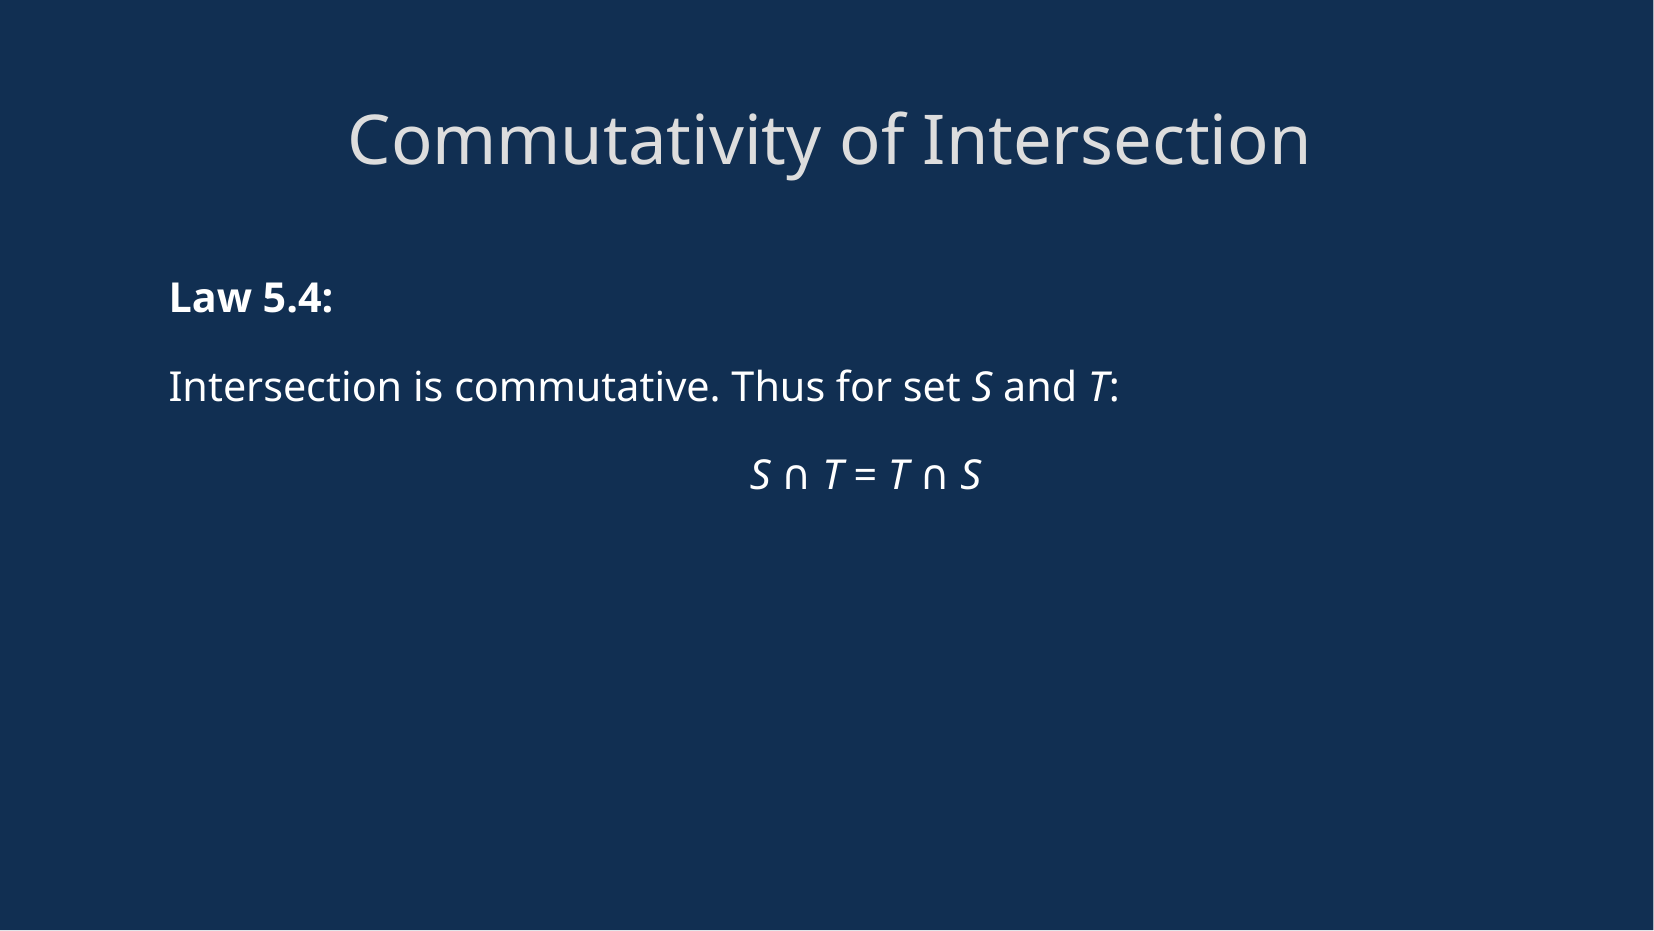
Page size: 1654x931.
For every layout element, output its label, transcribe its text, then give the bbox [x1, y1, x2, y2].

list Law 5.4: Intersection is commutative. Thus for set S and T: S ∩ T = T ∩ S [97, 268, 1563, 806]
title Commutativity of Intersection [97, 56, 1563, 220]
